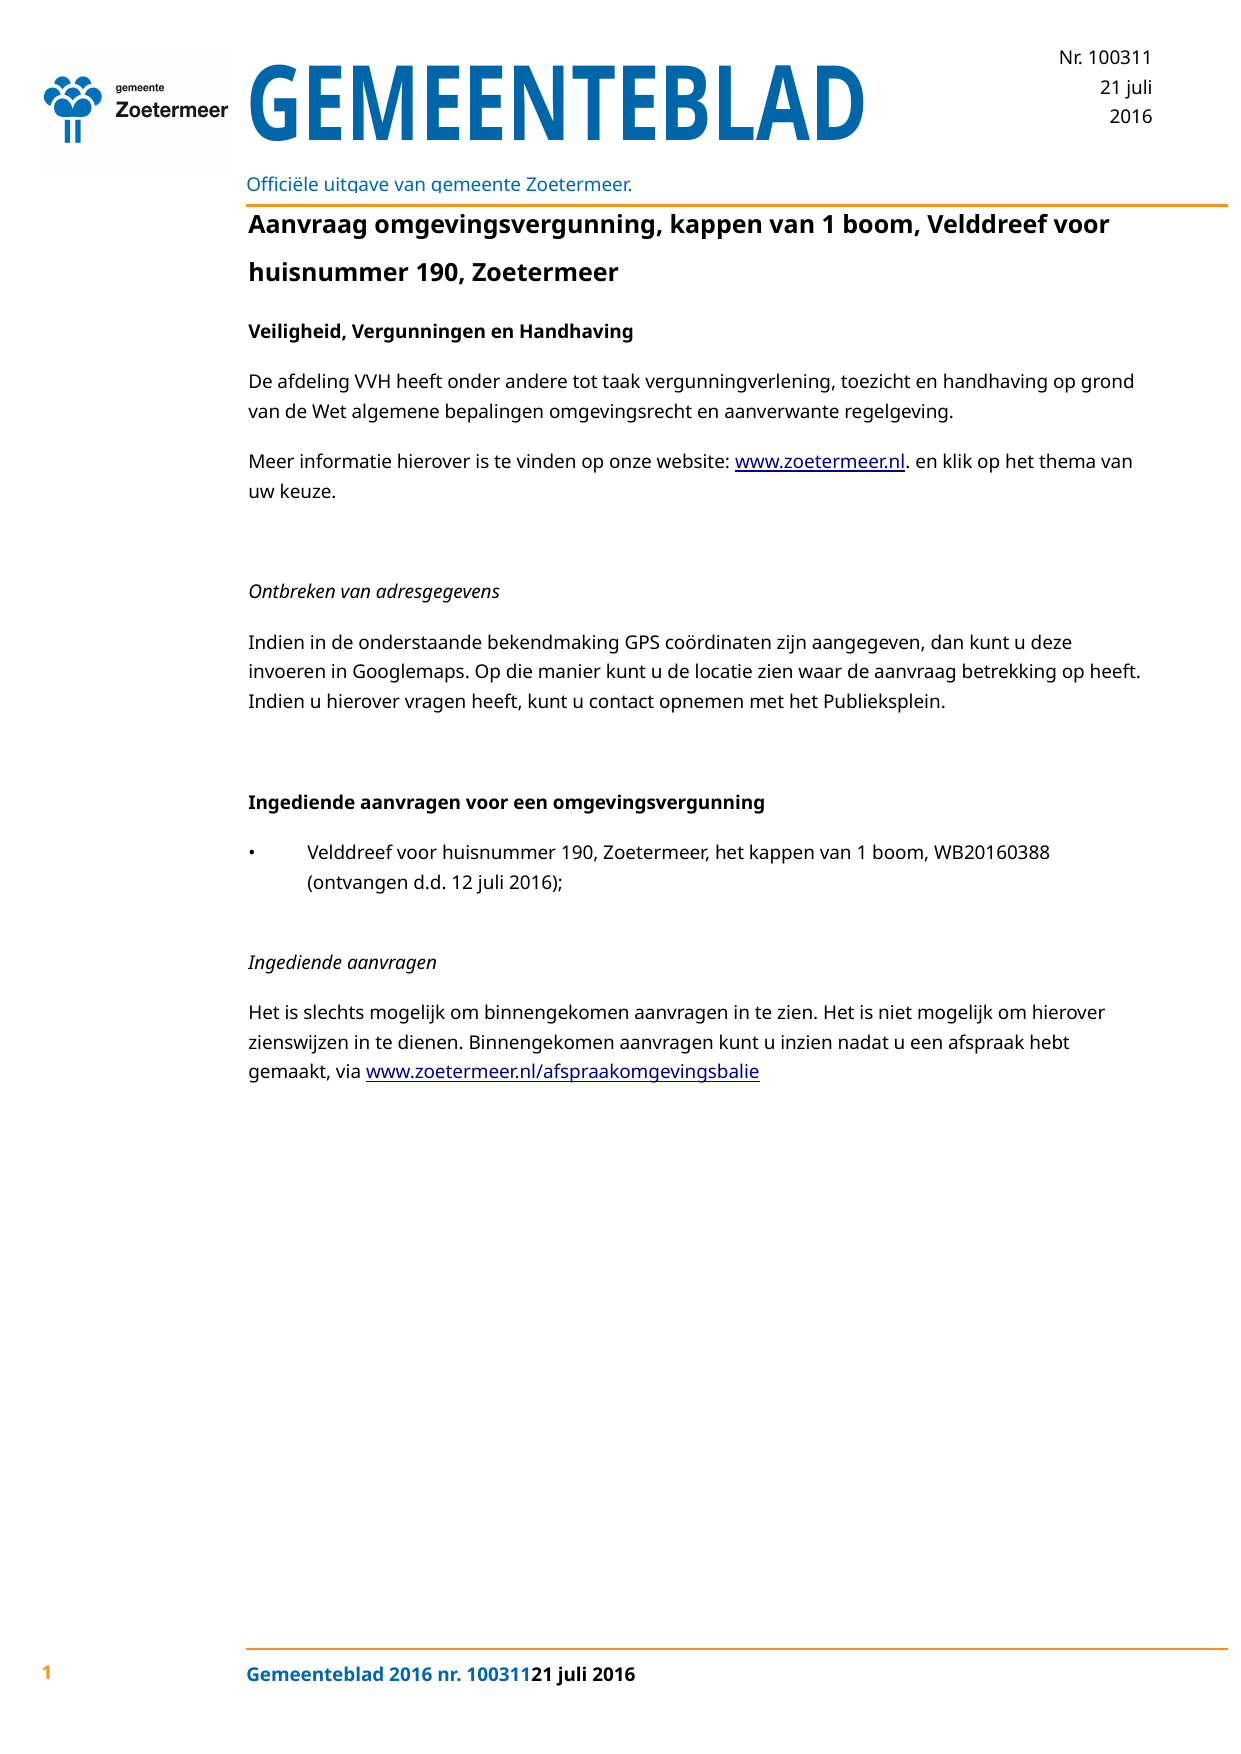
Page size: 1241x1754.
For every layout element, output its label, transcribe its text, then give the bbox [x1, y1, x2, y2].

text Meer informatie hierover is te vinden op onze website: www.zoetermeer.nl. en klik op het thema van uw keuze. [248, 448, 1152, 504]
text Aanvraag omgevingsvergunning, kappen van 1 boom, Velddreef voor huisnummer 190, Zoetermeer [248, 207, 1152, 288]
text Ingediende aanvragen voor een omgevingsvergunning [248, 789, 1152, 815]
text Ontbreken van adresgegevens [248, 579, 1152, 604]
text Veiligheid, Vergunningen en Handhaving [248, 318, 1152, 344]
text Ingediende aanvragen [248, 949, 1152, 975]
list Velddreef voor huisnummer 190, Zoetermeer, het kappen van 1 boom, WB20160388 (ontvangen d.d. 12 juli 2016); [248, 839, 1152, 895]
text Het is slechts mogelijk om binnengekomen aanvragen in te zien. Het is niet mogelijk om hierover zienswijzen in te dienen. Binnengekomen aanvragen kunt u inzien nadat u een afspraak hebt gemaakt, via www.zoetermeer.nl/afspraakomgevingsbalie [248, 999, 1152, 1084]
picture [41, 47, 231, 172]
text Indien in de onderstaande bekendmaking GPS coördinaten zijn aangegeven, dan kunt u deze invoeren in Googlemaps. Op die manier kunt u de locatie zien waar de aanvraag betrekking op heeft. Indien u hierover vragen heeft, kunt u contact opnemen met het Publieksplein. [248, 629, 1152, 714]
text De afdeling VVH heeft onder andere tot taak vergunningverlening, toezicht en handhaving op grond van de Wet algemene bepalingen omgevingsrecht en aanverwante regelgeving. [248, 368, 1152, 424]
